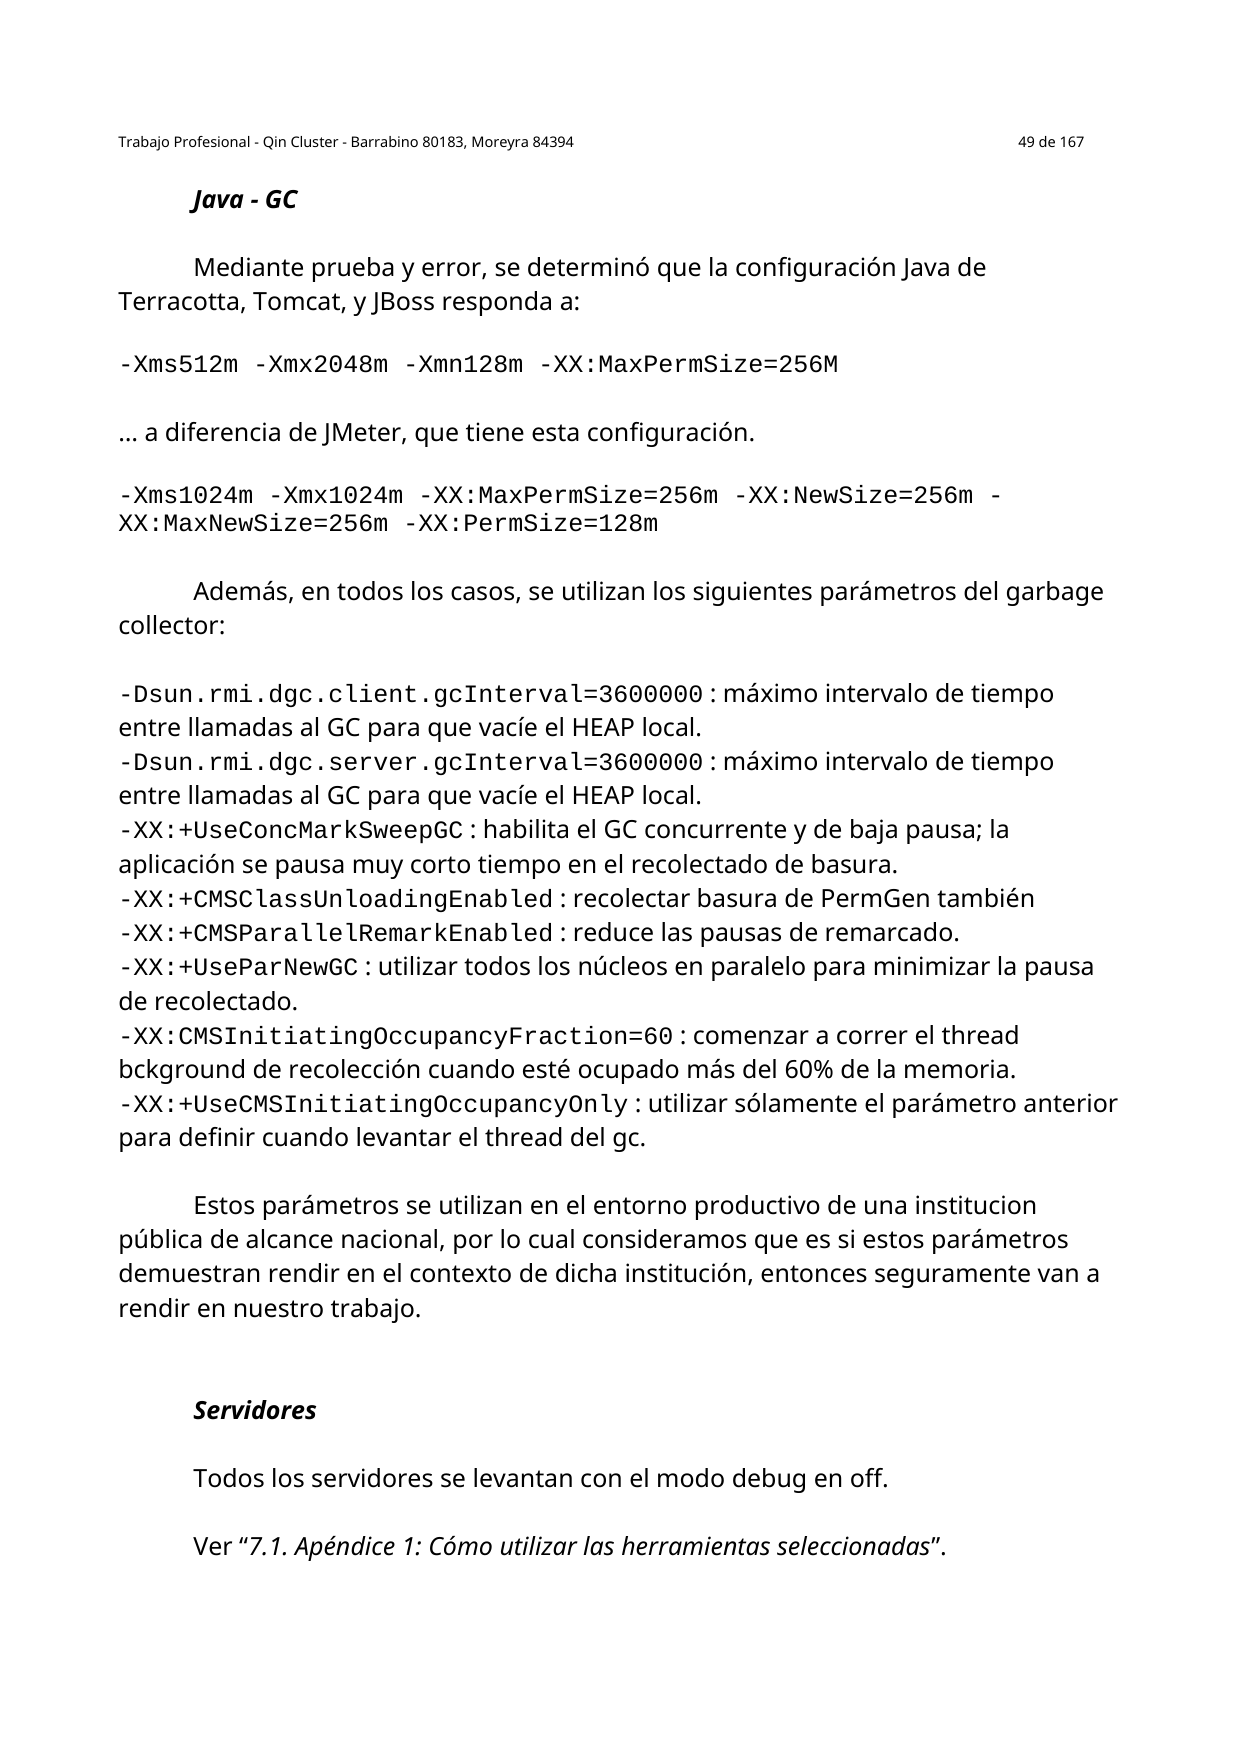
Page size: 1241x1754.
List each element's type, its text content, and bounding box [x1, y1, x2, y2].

text -XX:+UseParNewGC : utilizar todos los núcleos en paralelo para minimizar la pausa de recolectado. [118, 949, 1122, 1017]
text Java - GC [118, 182, 1122, 216]
text Todos los servidores se levantan con el modo debug en off. [118, 1461, 1122, 1494]
text -Dsun.rmi.dgc.client.gcInterval=3600000 : máximo intervalo de tiempo entre llamadas al GC para que vacíe el HEAP local. [118, 675, 1122, 744]
text -XX:+UseCMSInitiatingOccupancyOnly : utilizar sólamente el parámetro anterior para definir cuando levantar el thread del gc. [118, 1086, 1122, 1154]
text -Xms512m -Xmx2048m -Xmn128m -XX:MaxPermSize=256M [118, 352, 1122, 380]
text Ver “7.1. Apéndice 1: Cómo utilizar las herramientas seleccionadas”. [118, 1529, 1122, 1563]
text Además, en todos los casos, se utilizan los siguientes parámetros del garbage collector: [118, 573, 1122, 641]
text Estos parámetros se utilizan en el entorno productivo de una institucion pública de alcance nacional, por lo cual consideramos que es si estos parámetros demuestran rendir en el contexto de dicha institución, entonces seguramente van a rendir en nuestro trabajo. [118, 1188, 1122, 1324]
text … a diferencia de JMeter, que tiene esta configuración. [118, 414, 1122, 448]
text -Xms1024m -Xmx1024m -XX:MaxPermSize=256m -XX:NewSize=256m -XX:MaxNewSize=256m -XX:PermSize=128m [118, 482, 1122, 539]
text -XX:+UseConcMarkSweepGC : habilita el GC concurrente y de baja pausa; la aplicación se pausa muy corto tiempo en el recolectado de basura. [118, 812, 1122, 880]
text -Dsun.rmi.dgc.server.gcInterval=3600000 : máximo intervalo de tiempo entre llamadas al GC para que vacíe el HEAP local. [118, 744, 1122, 812]
text -XX:CMSInitiatingOccupancyFraction=60 : comenzar a correr el thread bckground de recolección cuando esté ocupado más del 60% de la memoria. [118, 1017, 1122, 1086]
text Servidores [118, 1392, 1122, 1426]
text Mediante prueba y error, se determinó que la configuración Java de Terracotta, Tomcat, y JBoss responda a: [118, 250, 1122, 318]
text -XX:+CMSClassUnloadingEnabled : recolectar basura de PermGen también [118, 880, 1122, 915]
text -XX:+CMSParallelRemarkEnabled : reduce las pausas de remarcado. [118, 915, 1122, 949]
